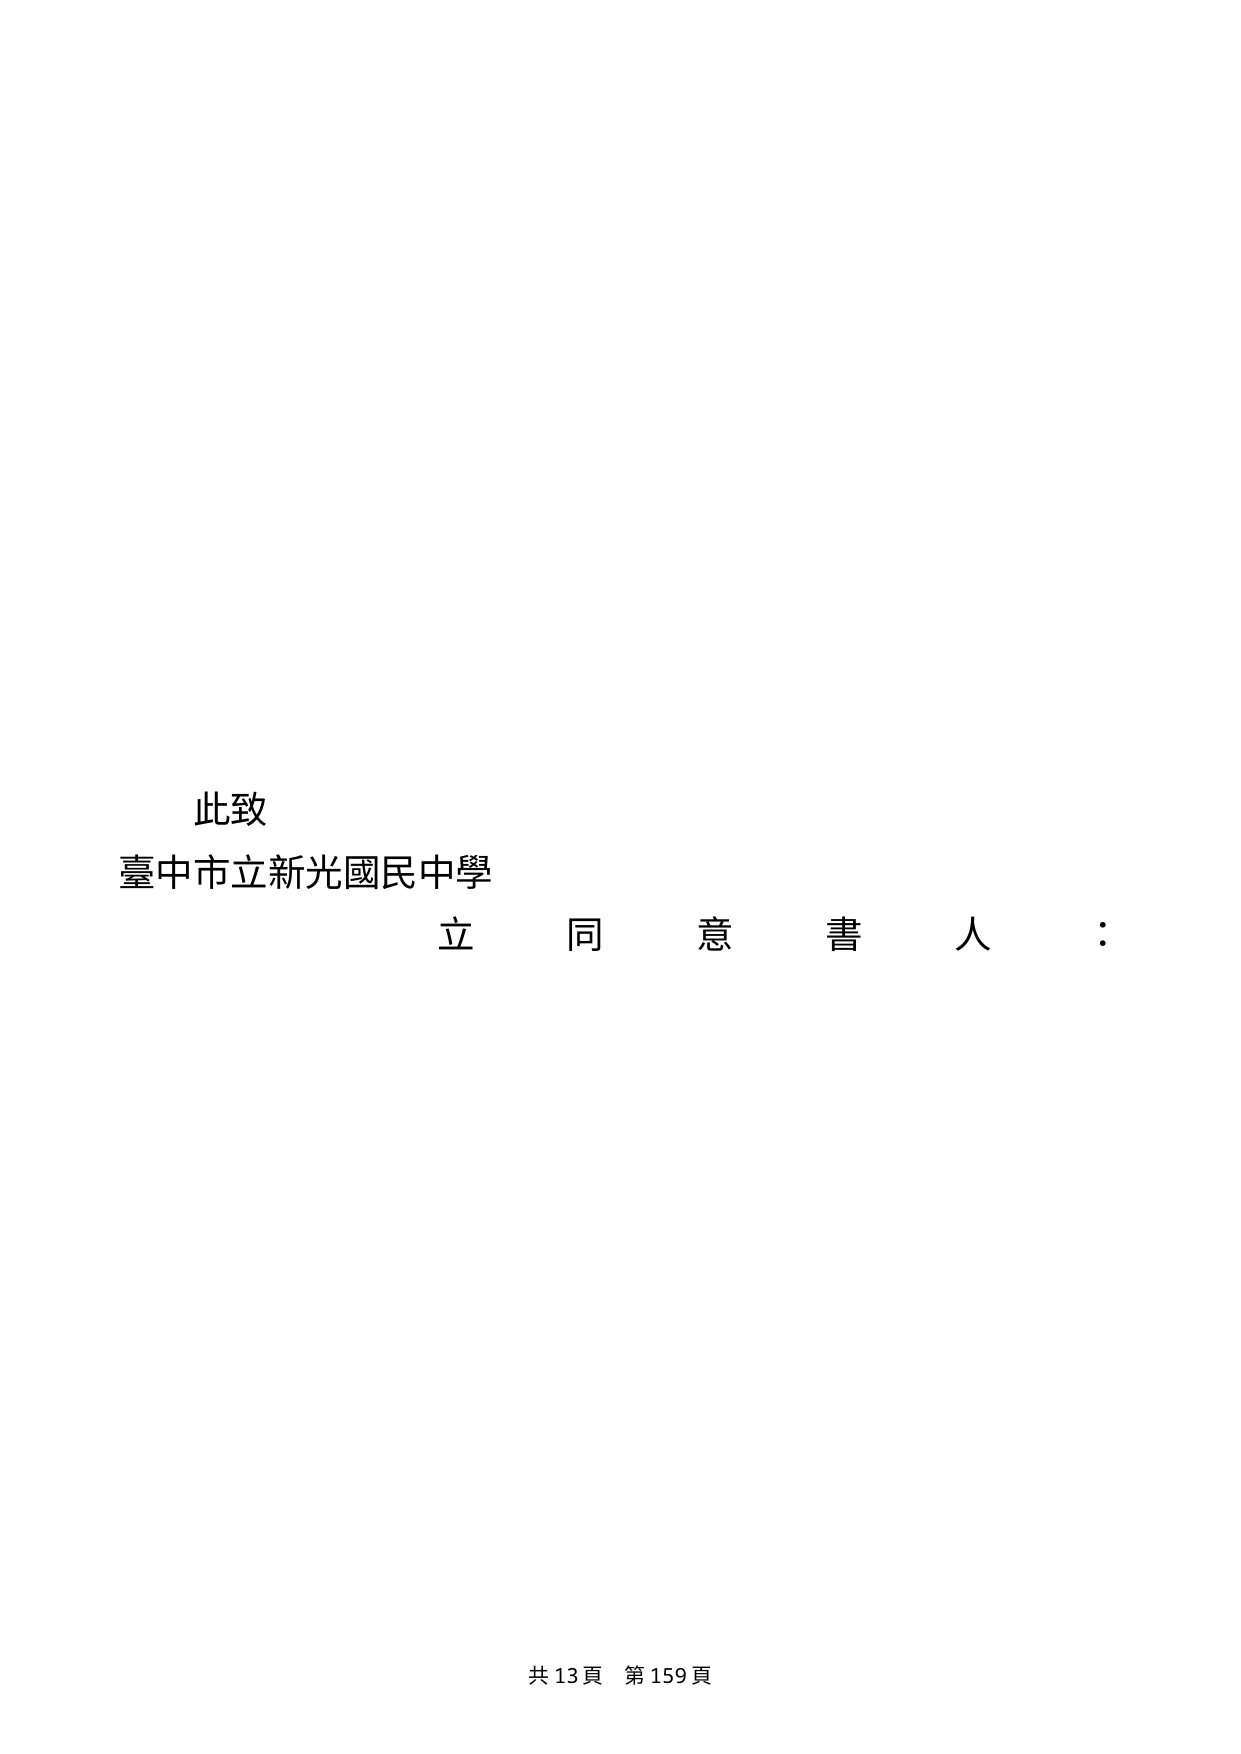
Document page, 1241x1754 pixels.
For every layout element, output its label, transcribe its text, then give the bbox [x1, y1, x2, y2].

text 臺中市立新光國民中學 [118, 828, 1122, 891]
text 此致 [118, 766, 1122, 828]
text 立同意書人： [118, 891, 1122, 953]
